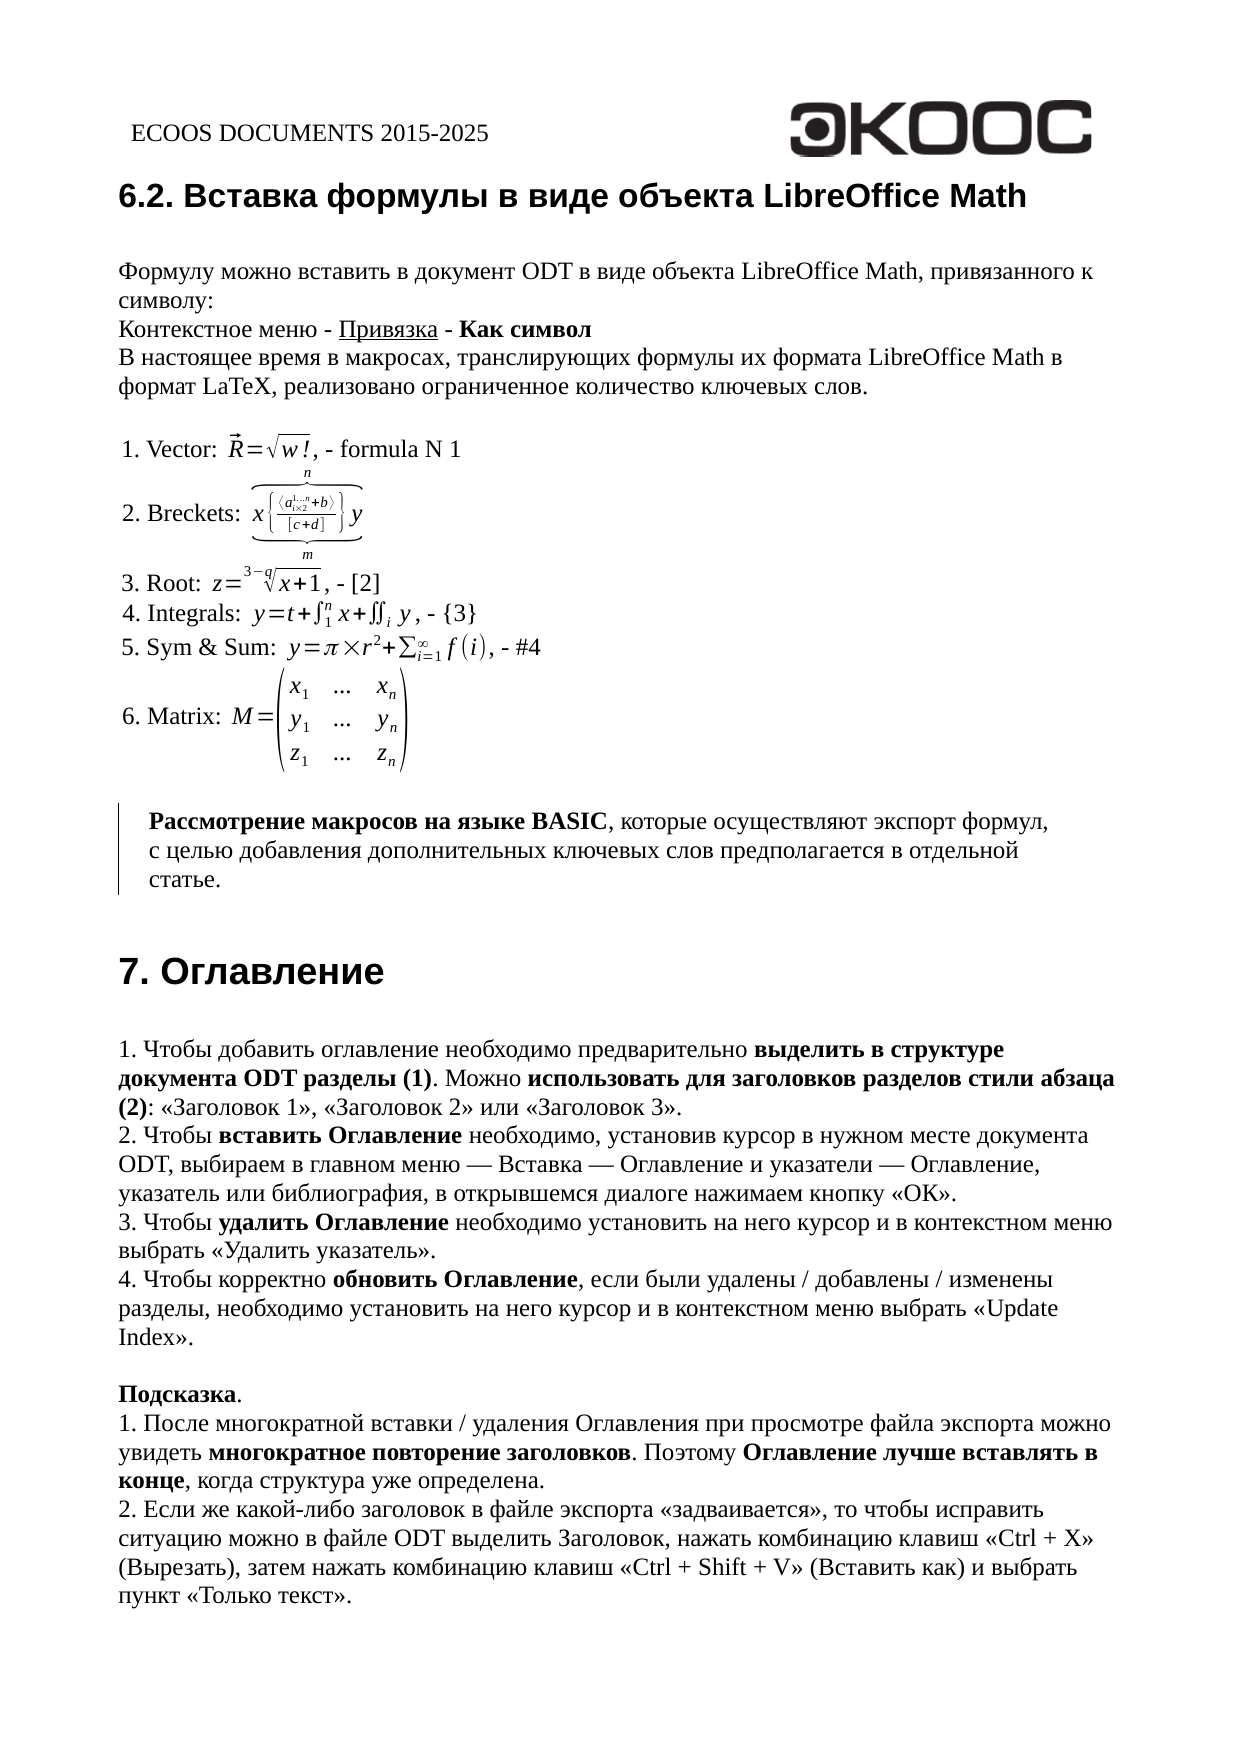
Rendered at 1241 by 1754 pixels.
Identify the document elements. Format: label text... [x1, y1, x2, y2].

text 1. После многократной вставки / удаления Оглавления при просмотре файла экспорта можно увидеть многократное повторение заголовков. Поэтому Оглавление лучше вставлять в конце, когда структура уже определена. [118, 1408, 1122, 1494]
text Формулу можно вставить в документ ODT в виде объекта LibreOffice Math, привязанного к символу: [118, 256, 1122, 314]
text Рассмотрение макросов на языке BASIC, которые осуществляют экспорт формул, с целью добавления дополнительных ключевых слов предполагается в отдельной статье. [119, 803, 1063, 895]
text Контекстное меню - Привязка - Как символ [118, 314, 1122, 342]
text 1. Чтобы добавить оглавление необходимо предварительно выделить в структуре документа ODT разделы (1). Можно использовать для заголовков разделов стили абзаца (2): «Заголовок 1», «Заголовок 2» или «Заголовок 3». [118, 1034, 1122, 1120]
text 2. Если же какой-либо заголовок в файле экспорта «задваивается», то чтобы исправить ситуацию можно в файле ODT выделить Заголовок, нажать комбинацию клавиш «Ctrl + X» (Вырезать), затем нажать комбинацию клавиш «Ctrl + Shift + V» (Вставить как) и выбрать пункт «Только текст». [118, 1494, 1122, 1609]
subtitle 7. Оглавление [118, 949, 1122, 993]
text В настоящее время в макросах, транслирующих формулы их формата LibreOffice Math в формат LaTeX, реализовано ограниченное количество ключевых слов. [118, 342, 1122, 400]
subtitle 6.2. Вставка формулы в виде объекта LibreOffice Math [118, 176, 1122, 215]
text 4. Чтобы корректно обновить Оглавление, если были удалены / добавлены / изменены разделы, необходимо установить на него курсор и в контекстном меню выбрать «Update Index». [118, 1264, 1122, 1350]
text Подсказка. [118, 1379, 1122, 1408]
text 3. Чтобы удалить Оглавление необходимо установить на него курсор и в контекстном меню выбрать «Удалить указатель». [118, 1207, 1122, 1264]
text 2. Чтобы вставить Оглавление необходимо, установив курсор в нужном месте документа ODT, выбираем в главном меню — Вставка — Оглавление и указатели — Оглавление, указатель или библиография, в открывшемся диалоге нажимаем кнопку «ОК». [118, 1120, 1122, 1207]
picture [790, 100, 1092, 157]
